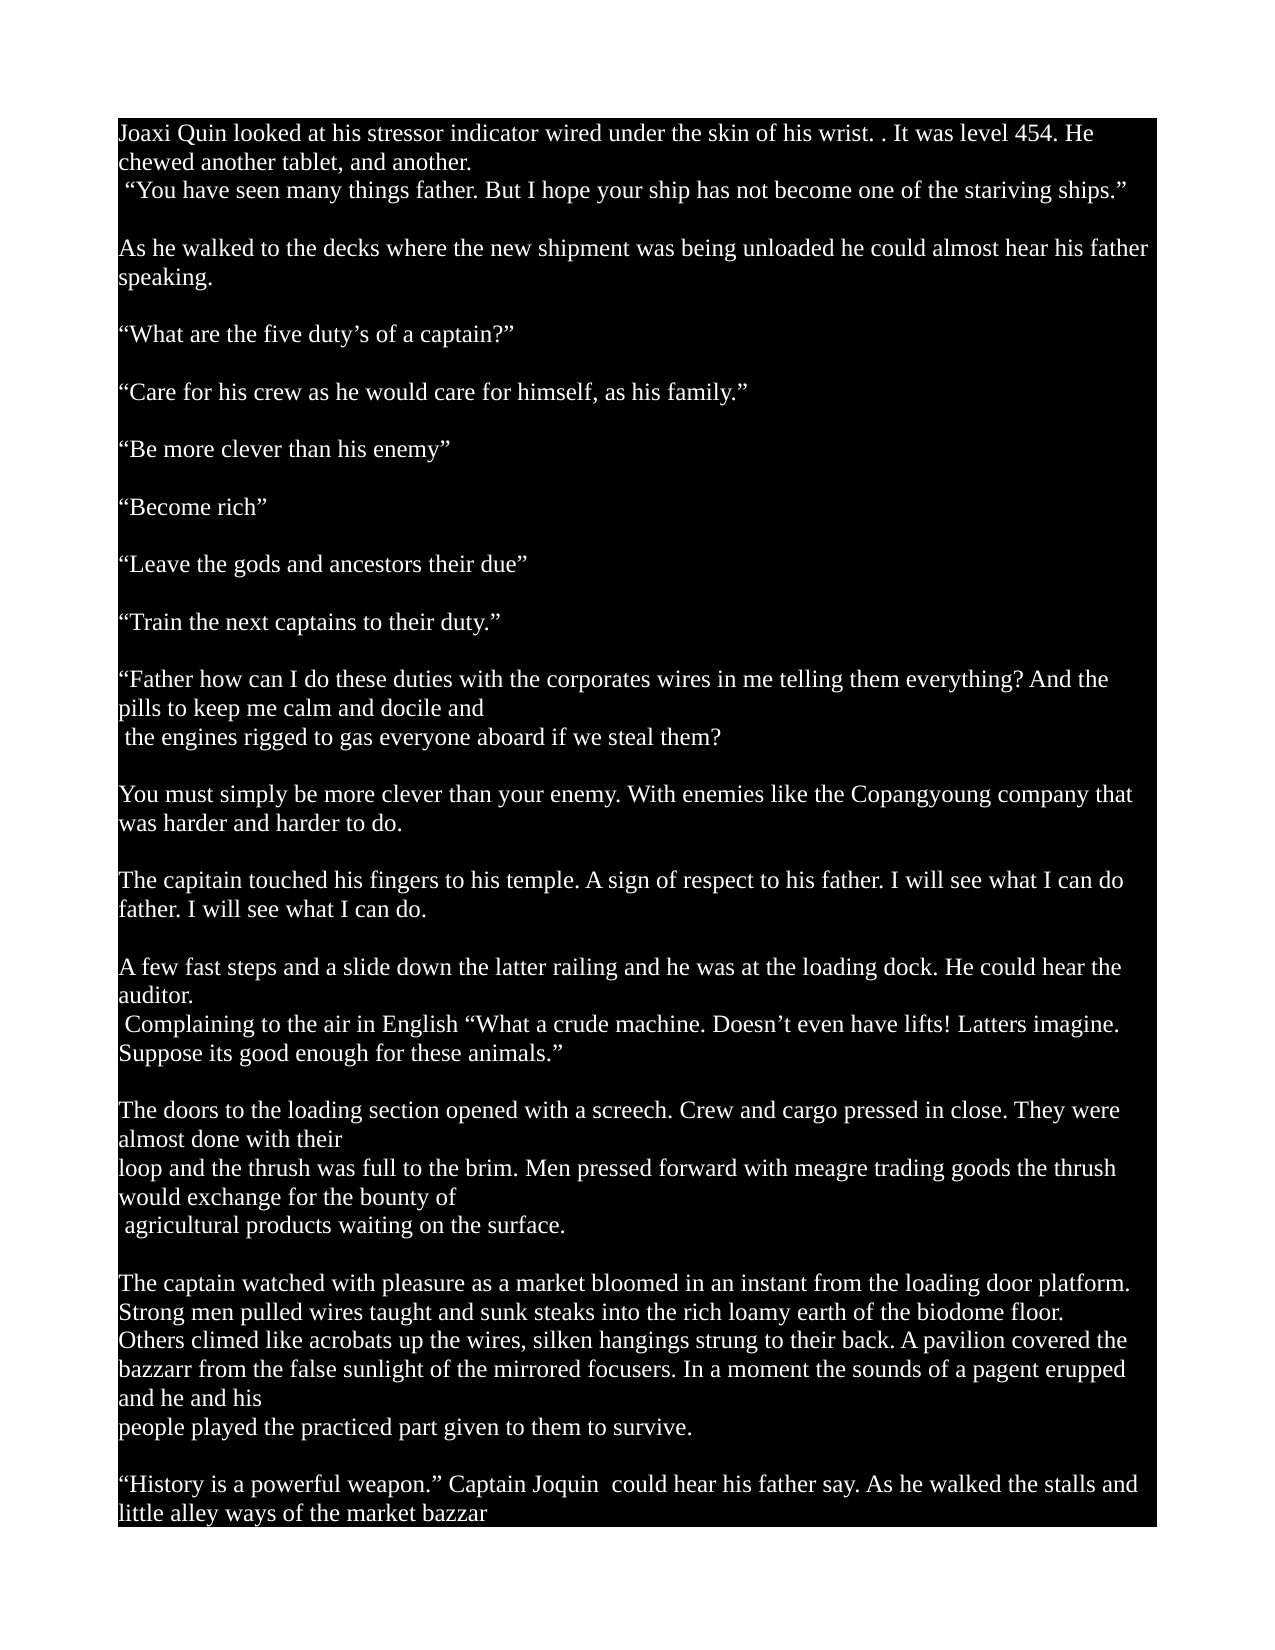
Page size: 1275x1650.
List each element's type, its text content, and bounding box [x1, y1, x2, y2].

text The capitain touched his fingers to his temple. A sign of respect to his father. I will see what I can do father. I will see what I can do. [118, 866, 1157, 923]
text “Become rich” [118, 492, 1157, 521]
text “Leave the gods and ancestors their due” [118, 549, 1157, 578]
text people played the practiced part given to them to survive. [118, 1412, 1157, 1441]
text “Be more clever than his enemy” [118, 434, 1157, 463]
text You must simply be more clever than your enemy. With enemies like the Copangyoung company that was harder and harder to do. [118, 779, 1157, 837]
text loop and the thrush was full to the brim. Men pressed forward with meagre trading goods the thrush would exchange for the bounty of [118, 1153, 1157, 1211]
text “Father how can I do these duties with the corporates wires in me telling them everything? And the pills to keep me calm and docile and [118, 664, 1157, 722]
text The captain watched with pleasure as a market bloomed in an instant from the loading door platform. [118, 1268, 1157, 1297]
text A few fast steps and a slide down the latter railing and he was at the loading dock. He could hear the auditor. [118, 952, 1157, 1009]
text Complaining to the air in English “What a crude machine. Doesn’t even have lifts! Latters imagine. Suppose its good enough for these animals.” [118, 1009, 1157, 1067]
text “Care for his crew as he would care for himself, as his family.” [118, 377, 1157, 406]
text “Train the next captains to their duty.” [118, 607, 1157, 636]
text Others climed like acrobats up the wires, silken hangings strung to their back. A pavilion covered the [118, 1326, 1157, 1354]
text Joaxi Quin looked at his stressor indicator wired under the skin of his wrist. . It was level 454. He chewed another tablet, and another. [118, 118, 1157, 176]
text the engines rigged to gas everyone aboard if we steal them? [118, 722, 1157, 751]
text “History is a powerful weapon.” Captain Joquin could hear his father say. As he walked the stalls and little alley ways of the market bazzar [118, 1469, 1157, 1527]
text As he walked to the decks where the new shipment was being unloaded he could almost hear his father speaking. [118, 233, 1157, 291]
text agricultural products waiting on the surface. [118, 1211, 1157, 1239]
text Strong men pulled wires taught and sunk steaks into the rich loamy earth of the biodome floor. [118, 1297, 1157, 1326]
text bazzarr from the false sunlight of the mirrored focusers. In a moment the sounds of a pagent erupped and he and his [118, 1354, 1157, 1412]
text The doors to the loading section opened with a screech. Crew and cargo pressed in close. They were almost done with their [118, 1096, 1157, 1153]
text “What are the five duty’s of a captain?” [118, 319, 1157, 348]
text “You have seen many things father. But I hope your ship has not become one of the stariving ships.” [118, 176, 1157, 204]
